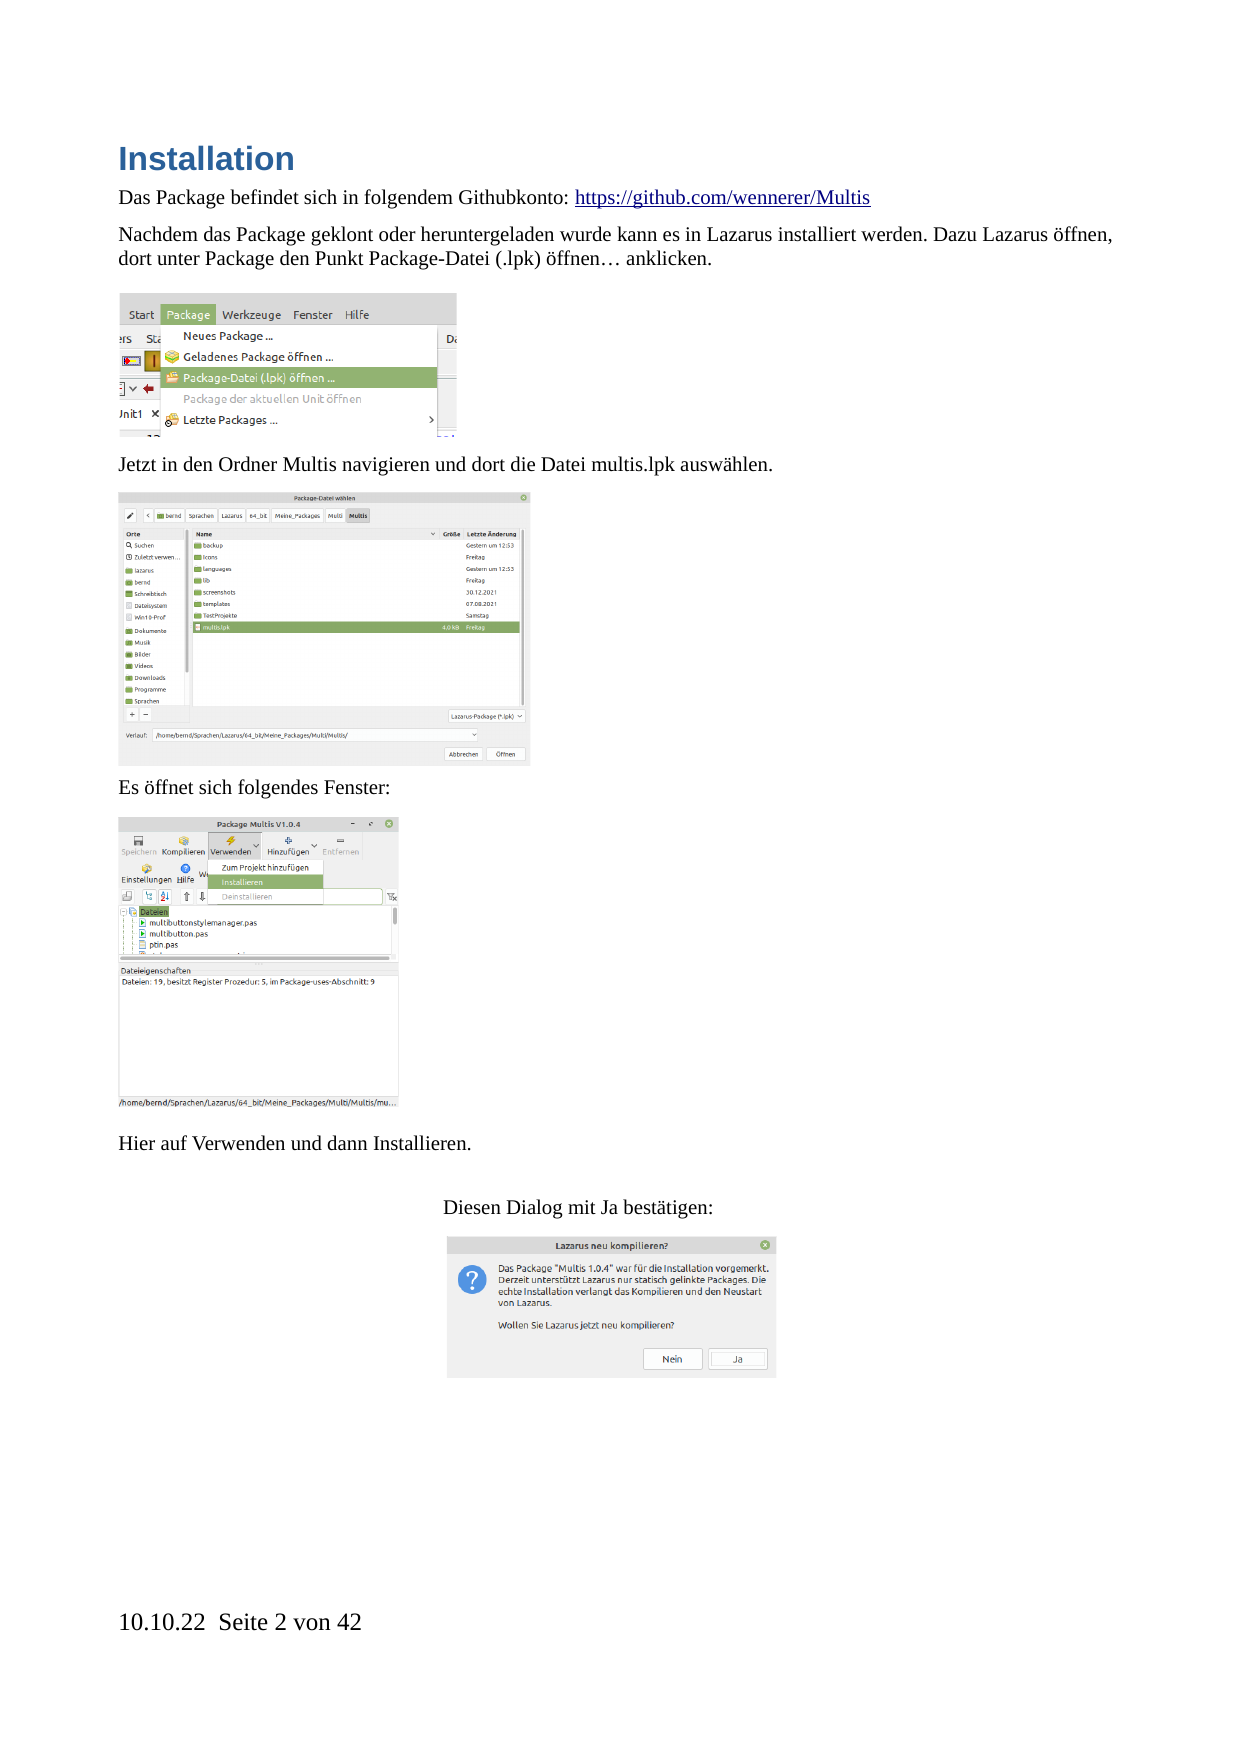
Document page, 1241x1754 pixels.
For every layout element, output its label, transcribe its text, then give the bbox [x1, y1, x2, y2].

picture [118, 492, 531, 766]
text Hier auf Verwenden und dann Installieren. [118, 1136, 1122, 1153]
picture [446, 1236, 777, 1378]
text Nachdem das Package geklont oder heruntergeladen wurde kann es in Lazarus installiert werden. Dazu Lazarus öffnen, dort unter Package den Punkt Package-Datei (.lpk) öffnen… anklicken. [118, 222, 1122, 270]
text Das Package befindet sich in folgendem Githubkonto: https://github.com/wennerer/Multis [118, 190, 1122, 208]
picture [119, 293, 457, 437]
text Diesen Dialog mit Ja bestätigen: [118, 1200, 1122, 1218]
picture [118, 817, 399, 1107]
text Jetzt in den Ordner Multis navigieren und dort die Datei multis.lpk auswählen. [118, 458, 1122, 475]
subtitle Installation [118, 139, 1122, 178]
text Es öffnet sich folgendes Fenster: [118, 781, 1122, 798]
